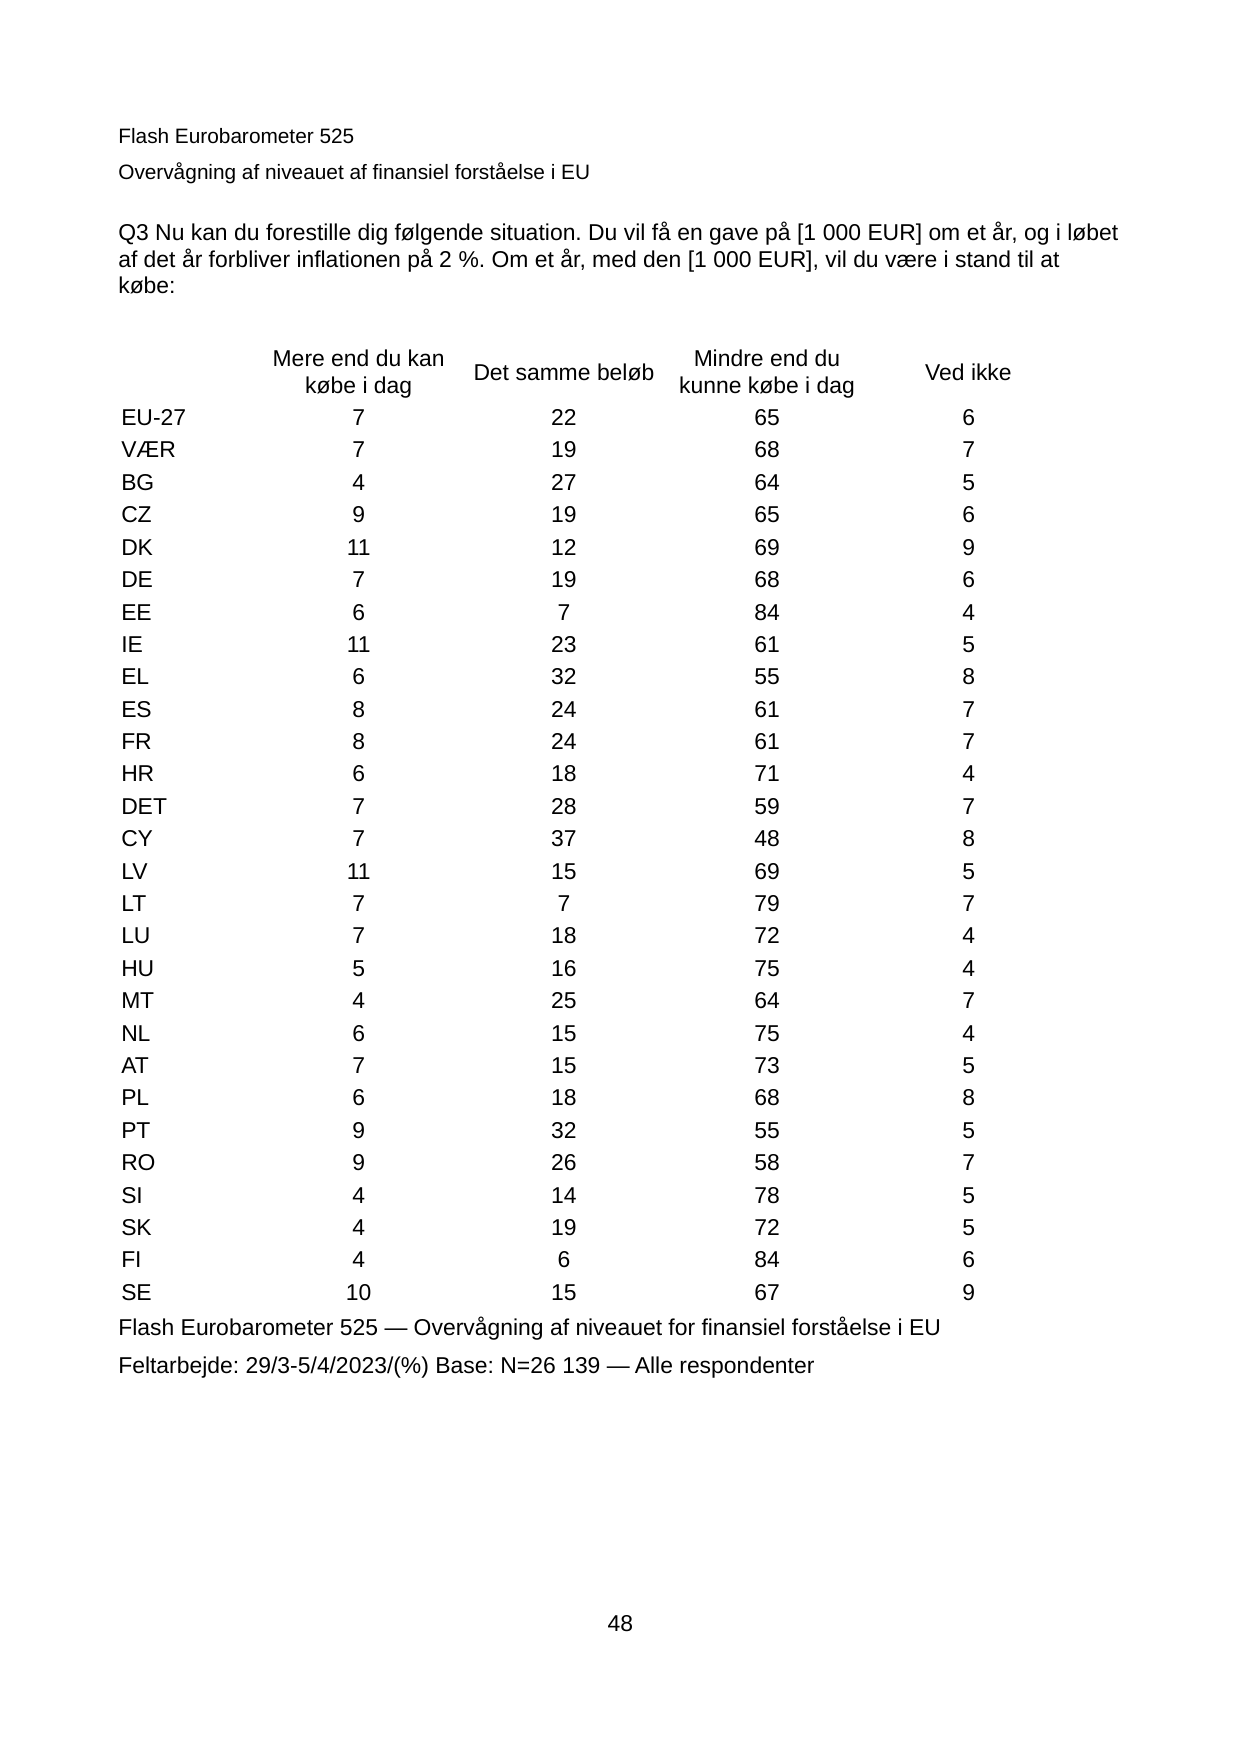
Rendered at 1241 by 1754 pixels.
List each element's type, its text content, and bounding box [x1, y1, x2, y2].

table_cell DET [118, 790, 257, 822]
table_cell 7 [257, 563, 460, 595]
table_cell 22 [460, 401, 667, 433]
table_cell 5 [866, 628, 1070, 660]
table_cell 15 [460, 1049, 667, 1081]
table_cell LU [118, 919, 257, 952]
table_cell 55 [667, 660, 866, 693]
table_cell 5 [866, 1179, 1070, 1211]
table_cell 6 [460, 1243, 667, 1276]
table_cell 26 [460, 1146, 667, 1178]
table_cell 7 [257, 1049, 460, 1081]
table_cell 5 [866, 1211, 1070, 1243]
table_cell 6 [866, 1243, 1070, 1276]
table_cell 28 [460, 790, 667, 822]
table_cell 55 [667, 1114, 866, 1146]
table_header Det samme beløb [460, 343, 667, 401]
table_cell 11 [257, 628, 460, 660]
table_cell MT [118, 984, 257, 1017]
table_cell BG [118, 466, 257, 498]
table_cell 32 [460, 1114, 667, 1146]
table_cell 68 [667, 563, 866, 595]
table_cell SK [118, 1211, 257, 1243]
table_cell 9 [257, 1114, 460, 1146]
table_cell 7 [257, 887, 460, 919]
table_cell 8 [257, 693, 460, 725]
table_cell 6 [866, 498, 1070, 531]
table_cell 7 [866, 693, 1070, 725]
table_cell 15 [460, 1017, 667, 1049]
table_header Mindre end du kunne købe i dag [667, 343, 866, 401]
table_cell 59 [667, 790, 866, 822]
table_cell 61 [667, 693, 866, 725]
table_cell 84 [667, 1243, 866, 1276]
table_cell 5 [866, 1049, 1070, 1081]
table_cell 7 [866, 790, 1070, 822]
table_cell 7 [257, 790, 460, 822]
table_cell 4 [257, 984, 460, 1017]
table_cell 8 [866, 822, 1070, 854]
table_cell 7 [866, 887, 1070, 919]
table_cell EL [118, 660, 257, 693]
table_cell 75 [667, 1017, 866, 1049]
table_cell 24 [460, 725, 667, 757]
table_cell 8 [866, 660, 1070, 693]
table_cell 7 [257, 401, 460, 433]
table_cell 72 [667, 1211, 866, 1243]
table_cell 19 [460, 498, 667, 531]
table_cell 64 [667, 466, 866, 498]
table_cell 7 [257, 822, 460, 854]
table_cell 4 [866, 758, 1070, 790]
table_cell 68 [667, 1081, 866, 1114]
text Q3 Nu kan du forestille dig følgende situation. Du vil få en gave på [1 000 EUR] om et år, og i løbet af det år forbliver inflationen på 2 %. Om et år, med den [1 000 EUR], vil du være i stand til at købe: [118, 219, 1122, 298]
table_cell 65 [667, 498, 866, 531]
table_cell 71 [667, 758, 866, 790]
table_header Ved ikke [866, 343, 1070, 401]
table_cell 78 [667, 1179, 866, 1211]
table_cell 19 [460, 563, 667, 595]
table_cell CZ [118, 498, 257, 531]
table_cell 18 [460, 758, 667, 790]
table_cell SE [118, 1276, 257, 1308]
table_cell HU [118, 952, 257, 984]
text Flash Eurobarometer 525 — Overvågning af niveauet for finansiel forståelse i EU [118, 1314, 1122, 1340]
table_cell 19 [460, 1211, 667, 1243]
table_cell 6 [866, 401, 1070, 433]
table_cell AT [118, 1049, 257, 1081]
table_cell 4 [257, 466, 460, 498]
table_cell 69 [667, 855, 866, 887]
table_cell SI [118, 1179, 257, 1211]
table_cell DK [118, 531, 257, 563]
table_cell ES [118, 693, 257, 725]
table_cell 15 [460, 1276, 667, 1308]
table_cell 4 [257, 1211, 460, 1243]
table_cell LT [118, 887, 257, 919]
table_cell 5 [257, 952, 460, 984]
table_cell 11 [257, 531, 460, 563]
table_cell 58 [667, 1146, 866, 1178]
table_cell DE [118, 563, 257, 595]
table_cell 73 [667, 1049, 866, 1081]
table_header Mere end du kan købe i dag [257, 343, 460, 401]
table_cell 61 [667, 628, 866, 660]
table_cell 65 [667, 401, 866, 433]
table_cell 24 [460, 693, 667, 725]
table_cell EE [118, 595, 257, 628]
table_cell 6 [866, 563, 1070, 595]
table_cell 4 [866, 952, 1070, 984]
table_cell 18 [460, 919, 667, 952]
table_cell 6 [257, 758, 460, 790]
table_cell EU-27 [118, 401, 257, 433]
table_header [118, 343, 257, 401]
table_cell FR [118, 725, 257, 757]
table_cell 11 [257, 855, 460, 887]
table_cell LV [118, 855, 257, 887]
table_cell 14 [460, 1179, 667, 1211]
table_cell 69 [667, 531, 866, 563]
table_cell 27 [460, 466, 667, 498]
table_cell 15 [460, 855, 667, 887]
text Feltarbejde: 29/3-5/4/2023/(%) Base: N=26 139 — Alle respondenter [118, 1352, 1122, 1379]
table_cell HR [118, 758, 257, 790]
table_cell PT [118, 1114, 257, 1146]
table_cell 6 [257, 1081, 460, 1114]
table_cell 68 [667, 434, 866, 466]
table_cell 23 [460, 628, 667, 660]
table_cell 7 [460, 595, 667, 628]
table_cell 12 [460, 531, 667, 563]
table_cell 25 [460, 984, 667, 1017]
table_cell 9 [866, 531, 1070, 563]
table_cell 5 [866, 855, 1070, 887]
table_cell PL [118, 1081, 257, 1114]
table_cell 61 [667, 725, 866, 757]
table_cell 4 [257, 1243, 460, 1276]
table_cell 32 [460, 660, 667, 693]
table_cell 79 [667, 887, 866, 919]
table_cell 72 [667, 919, 866, 952]
table_cell 5 [866, 1114, 1070, 1146]
table_cell 6 [257, 1017, 460, 1049]
table_cell IE [118, 628, 257, 660]
table_cell 7 [866, 434, 1070, 466]
table_cell RO [118, 1146, 257, 1178]
table_cell 4 [866, 1017, 1070, 1049]
table_cell 7 [866, 1146, 1070, 1178]
table_cell 16 [460, 952, 667, 984]
table_cell NL [118, 1017, 257, 1049]
table_cell 67 [667, 1276, 866, 1308]
table_cell 4 [866, 919, 1070, 952]
table_cell 7 [460, 887, 667, 919]
table_cell 7 [866, 725, 1070, 757]
table_cell 19 [460, 434, 667, 466]
table_cell 9 [257, 1146, 460, 1178]
table_cell 9 [257, 498, 460, 531]
table_cell 18 [460, 1081, 667, 1114]
table_cell 7 [257, 919, 460, 952]
table_cell 5 [866, 466, 1070, 498]
table_cell 7 [257, 434, 460, 466]
table_cell CY [118, 822, 257, 854]
table_cell 4 [257, 1179, 460, 1211]
table_cell 6 [257, 660, 460, 693]
table_cell 75 [667, 952, 866, 984]
table_cell 84 [667, 595, 866, 628]
table_cell 10 [257, 1276, 460, 1308]
table_cell FI [118, 1243, 257, 1276]
table_cell 9 [866, 1276, 1070, 1308]
table_cell 48 [667, 822, 866, 854]
table_cell 7 [866, 984, 1070, 1017]
table_cell 4 [866, 595, 1070, 628]
table_cell 8 [866, 1081, 1070, 1114]
table_cell 37 [460, 822, 667, 854]
table_cell 8 [257, 725, 460, 757]
table_cell 6 [257, 595, 460, 628]
table_cell 64 [667, 984, 866, 1017]
table_cell VÆR [118, 434, 257, 466]
